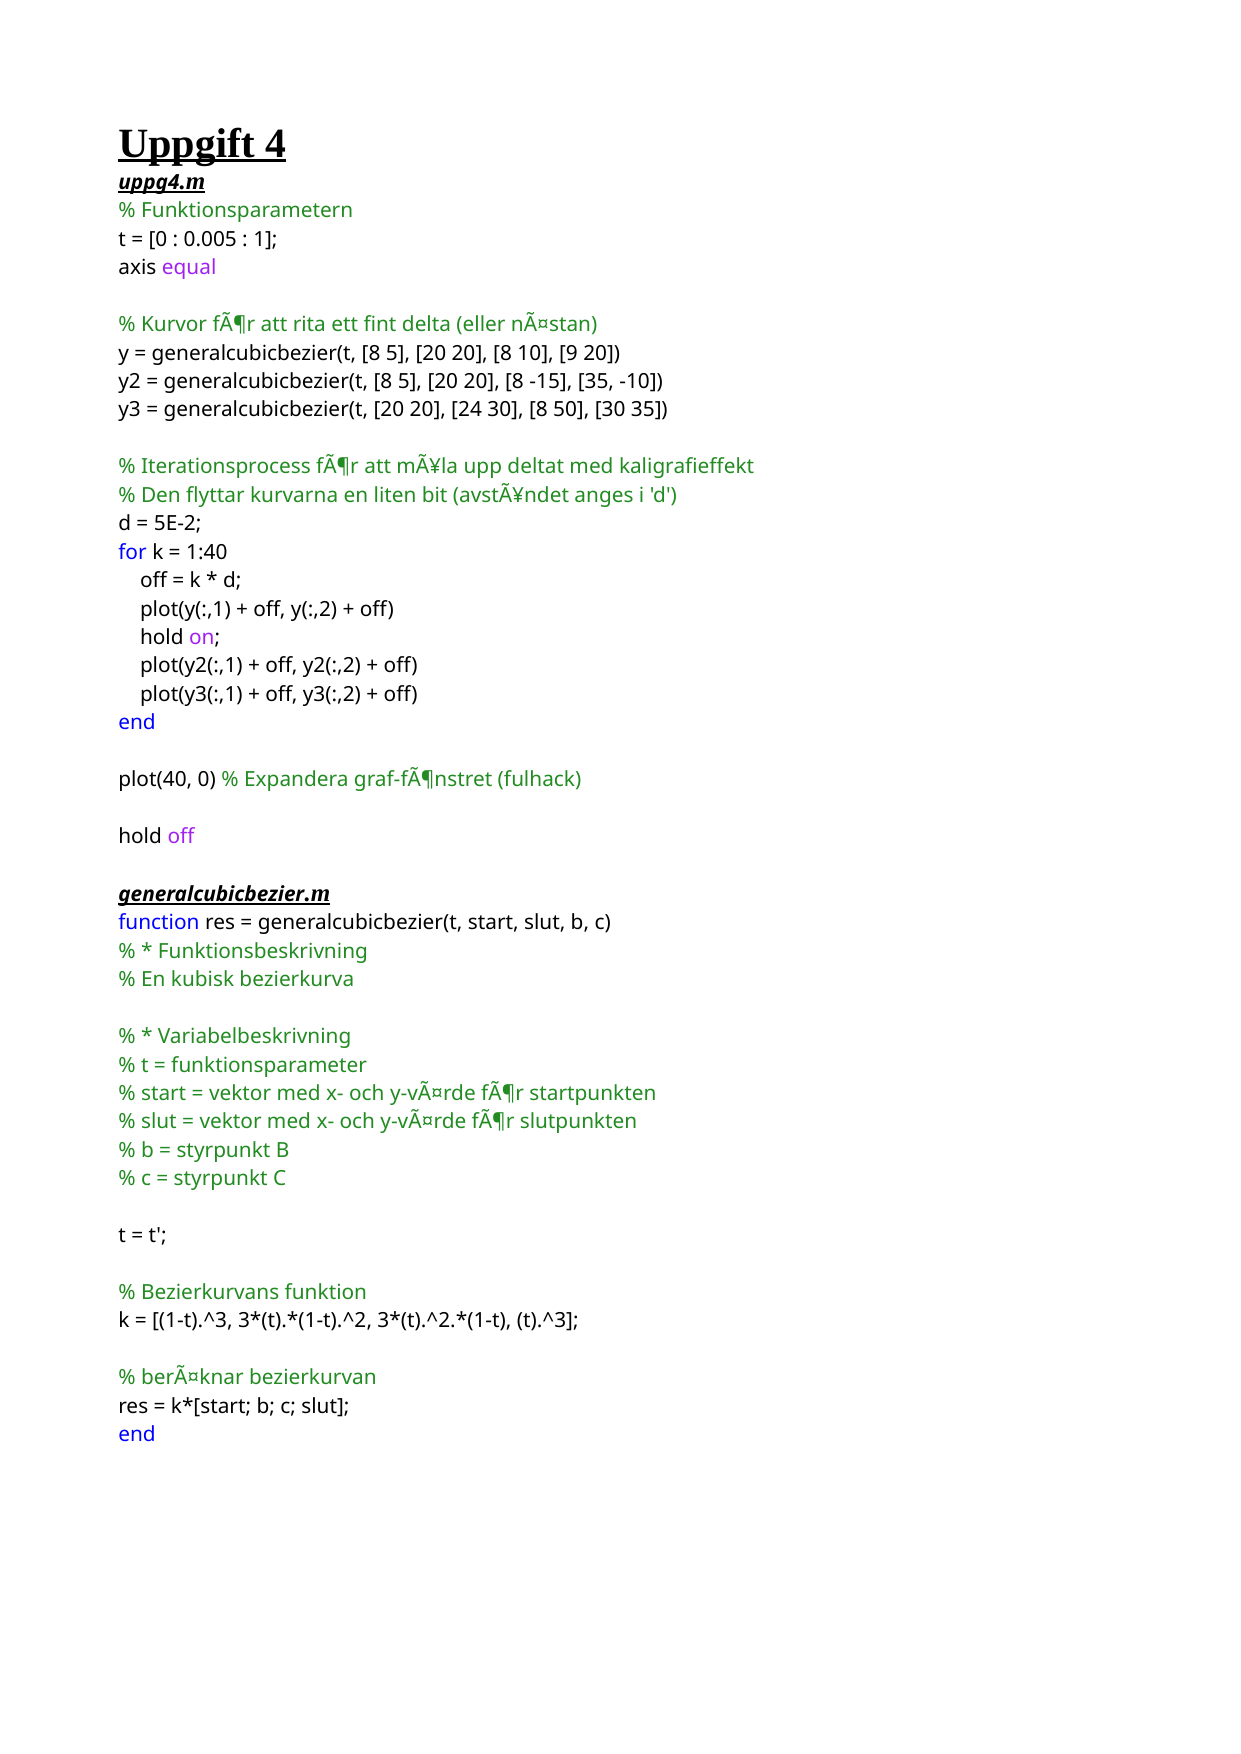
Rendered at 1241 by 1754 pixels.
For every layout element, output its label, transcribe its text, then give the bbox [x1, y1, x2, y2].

text end [118, 1419, 1122, 1448]
text Uppgift 4 [118, 118, 1122, 166]
text % En kubisk bezierkurva [118, 964, 1122, 993]
text hold off [118, 821, 1122, 849]
text % Den flyttar kurvarna en liten bit (avstÃ¥ndet anges i 'd') [118, 480, 1122, 508]
text % t = funktionsparameter [118, 1050, 1122, 1078]
text % berÃ¤knar bezierkurvan [118, 1362, 1122, 1391]
text t = [0 : 0.005 : 1]; [118, 224, 1122, 252]
text y = generalcubicbezier(t, [8 5], [20 20], [8 10], [9 20]) [118, 338, 1122, 366]
text generalcubicbezier.m [118, 878, 1122, 907]
text % Funktionsparametern [118, 196, 1122, 224]
text plot(y3(:,1) + off, y3(:,2) + off) [118, 679, 1122, 707]
text % start = vektor med x- och y-vÃ¤rde fÃ¶r startpunkten [118, 1078, 1122, 1107]
text t = t'; [118, 1220, 1122, 1249]
text y2 = generalcubicbezier(t, [8 5], [20 20], [8 -15], [35, -10]) [118, 366, 1122, 394]
text res = k*[start; b; c; slut]; [118, 1391, 1122, 1419]
text plot(y(:,1) + off, y(:,2) + off) [118, 594, 1122, 622]
text % * Funktionsbeskrivning [118, 936, 1122, 964]
text plot(40, 0) % Expandera graf-fÃ¶nstret (fulhack) [118, 764, 1122, 793]
text % c = styrpunkt C [118, 1163, 1122, 1192]
text % Iterationsprocess fÃ¶r att mÃ¥la upp deltat med kaligrafieffekt [118, 451, 1122, 480]
text % b = styrpunkt B [118, 1135, 1122, 1163]
text % Kurvor fÃ¶r att rita ett fint delta (eller nÃ¤stan) [118, 309, 1122, 338]
text y3 = generalcubicbezier(t, [20 20], [24 30], [8 50], [30 35]) [118, 394, 1122, 423]
text end [118, 707, 1122, 736]
text d = 5E-2; [118, 508, 1122, 537]
text % * Variabelbeskrivning [118, 1021, 1122, 1050]
text for k = 1:40 [118, 537, 1122, 565]
text function res = generalcubicbezier(t, start, slut, b, c) [118, 907, 1122, 936]
text uppg4.m [118, 166, 1122, 196]
text hold on; [118, 622, 1122, 651]
text % slut = vektor med x- och y-vÃ¤rde fÃ¶r slutpunkten [118, 1107, 1122, 1135]
text off = k * d; [118, 565, 1122, 594]
text plot(y2(:,1) + off, y2(:,2) + off) [118, 651, 1122, 679]
text k = [(1-t).^3, 3*(t).*(1-t).^2, 3*(t).^2.*(1-t), (t).^3]; [118, 1306, 1122, 1334]
text % Bezierkurvans funktion [118, 1277, 1122, 1306]
text axis equal [118, 252, 1122, 281]
